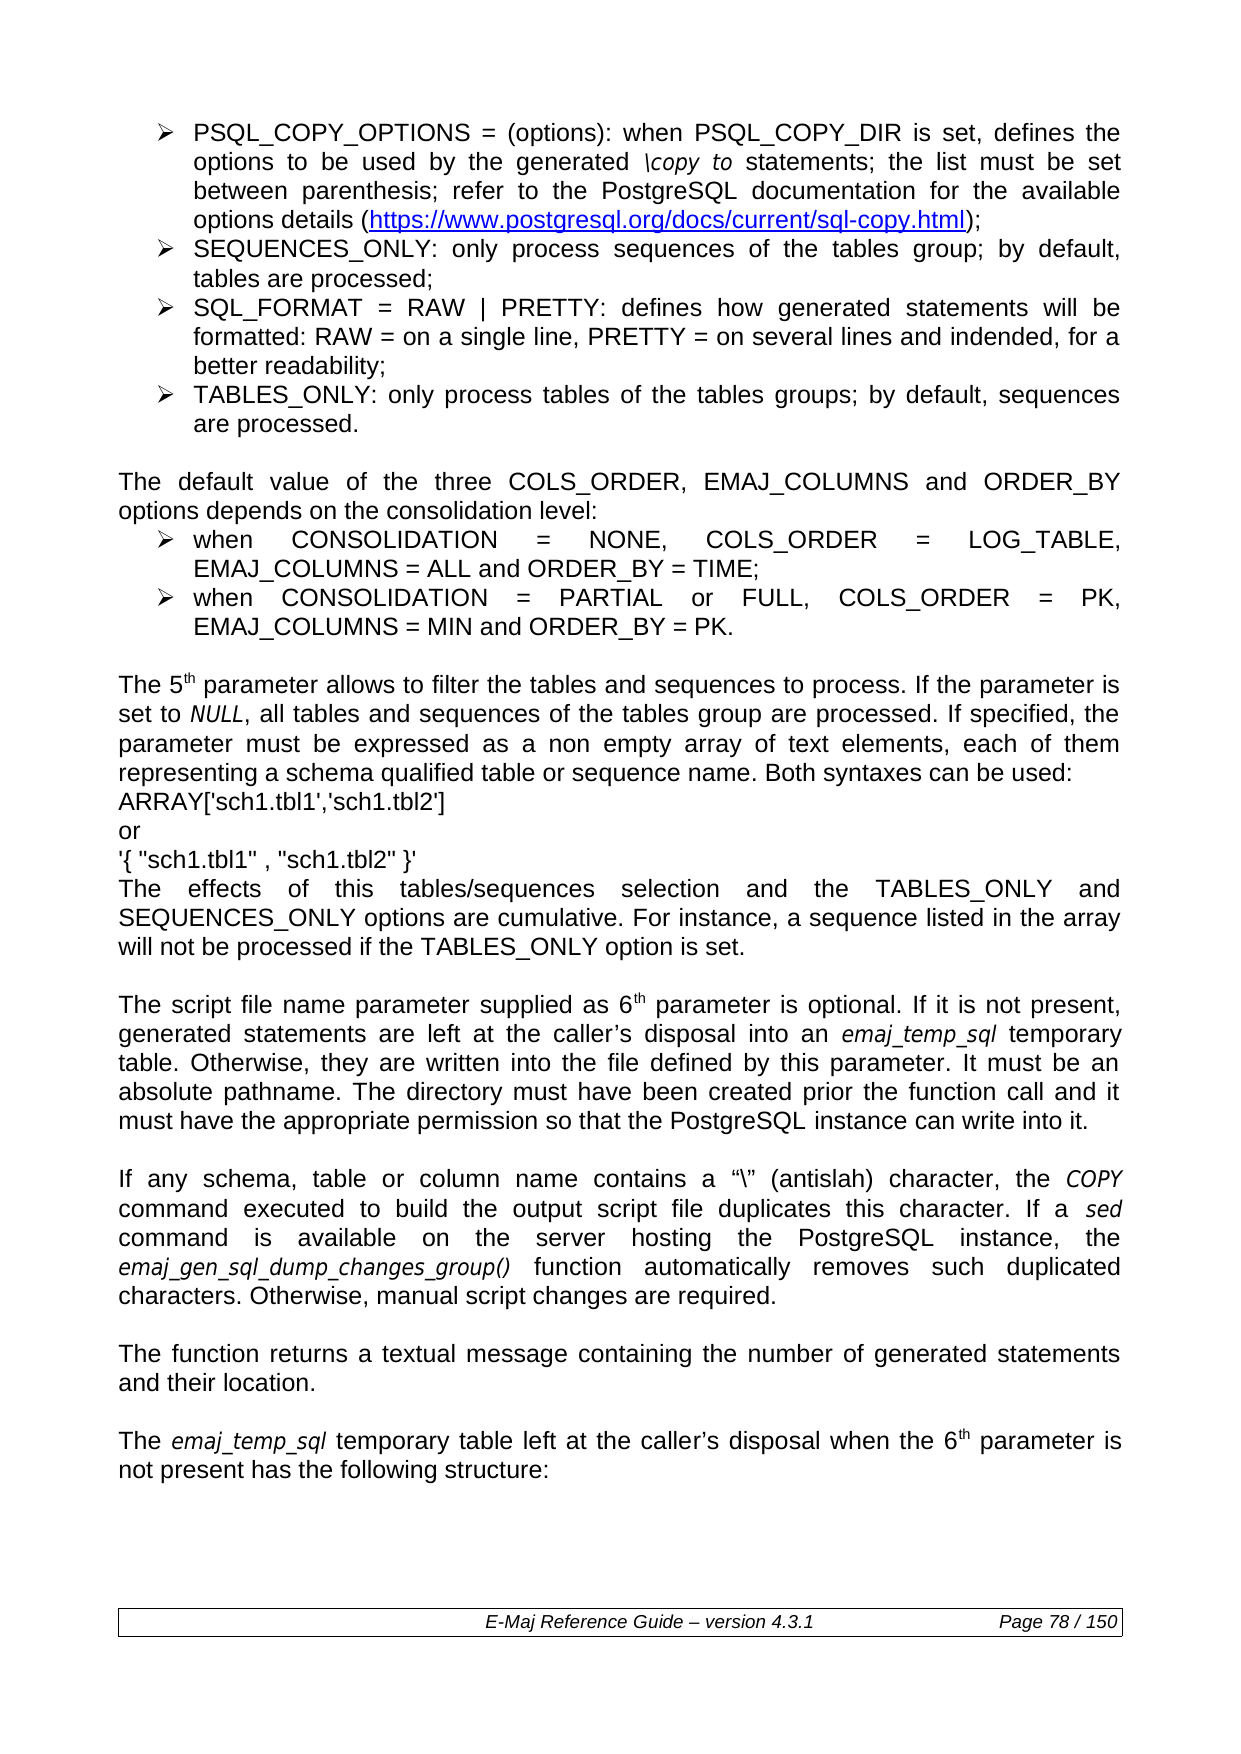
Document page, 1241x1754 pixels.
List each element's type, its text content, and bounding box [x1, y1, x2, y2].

text or [118, 816, 1122, 845]
text The 5th parameter allows to filter the tables and sequences to process. If the parameter is set to NULL, all tables and sequences of the tables group are processed. If specified, the parameter must be expressed as a non empty array of text elements, each of them representing a schema qualified table or sequence name. Both syntaxes can be used: [118, 670, 1122, 787]
text The emaj_temp_sql temporary table left at the caller’s disposal when the 6th parameter is not present has the following structure: [118, 1426, 1122, 1484]
list when CONSOLIDATION = PARTIAL or FULL, COLS_ORDER = PK, EMAJ_COLUMNS = MIN and ORDER_BY = PK. [156, 583, 1122, 641]
list when CONSOLIDATION = NONE, COLS_ORDER = LOG_TABLE, EMAJ_COLUMNS = ALL and ORDER_BY = TIME; [156, 525, 1122, 583]
list TABLES_ONLY: only process tables of the tables groups; by default, sequences are processed. [156, 380, 1122, 438]
text The default value of the three COLS_ORDER, EMAJ_COLUMNS and ORDER_BY options depends on the consolidation level: [118, 467, 1122, 525]
text The script file name parameter supplied as 6th parameter is optional. If it is not present, generated statements are left at the caller’s disposal into an emaj_temp_sql temporary table. Otherwise, they are written into the file defined by this parameter. It must be an absolute pathname. The directory must have been created prior the function call and it must have the appropriate permission so that the PostgreSQL instance can write into it. [118, 990, 1122, 1135]
text The effects of this tables/sequences selection and the TABLES_ONLY and SEQUENCES_ONLY options are cumulative. For instance, a sequence listed in the array will not be processed if the TABLES_ONLY option is set. [118, 874, 1122, 961]
list PSQL_COPY_OPTIONS = (options): when PSQL_COPY_DIR is set, defines the options to be used by the generated \copy to statements; the list must be set between parenthesis; refer to the PostgreSQL documentation for the available options details (https://www.postgresql.org/docs/current/sql-copy.html); [156, 118, 1122, 234]
text ARRAY['sch1.tbl1','sch1.tbl2'] [118, 787, 1122, 816]
text '{ "sch1.tbl1" , "sch1.tbl2" }' [118, 845, 1122, 874]
text The function returns a textual message containing the number of generated statements and their location. [118, 1339, 1122, 1397]
list SEQUENCES_ONLY: only process sequences of the tables group; by default, tables are processed; [156, 234, 1122, 292]
text If any schema, table or column name contains a “\” (antislah) character, the COPY command executed to build the output script file duplicates this character. If a sed command is available on the server hosting the PostgreSQL instance, the emaj_gen_sql_dump_changes_group() function automatically removes such duplicated characters. Otherwise, manual script changes are required. [118, 1164, 1122, 1310]
list SQL_FORMAT = RAW | PRETTY: defines how generated statements will be formatted: RAW = on a single line, PRETTY = on several lines and indended, for a better readability; [156, 292, 1122, 380]
